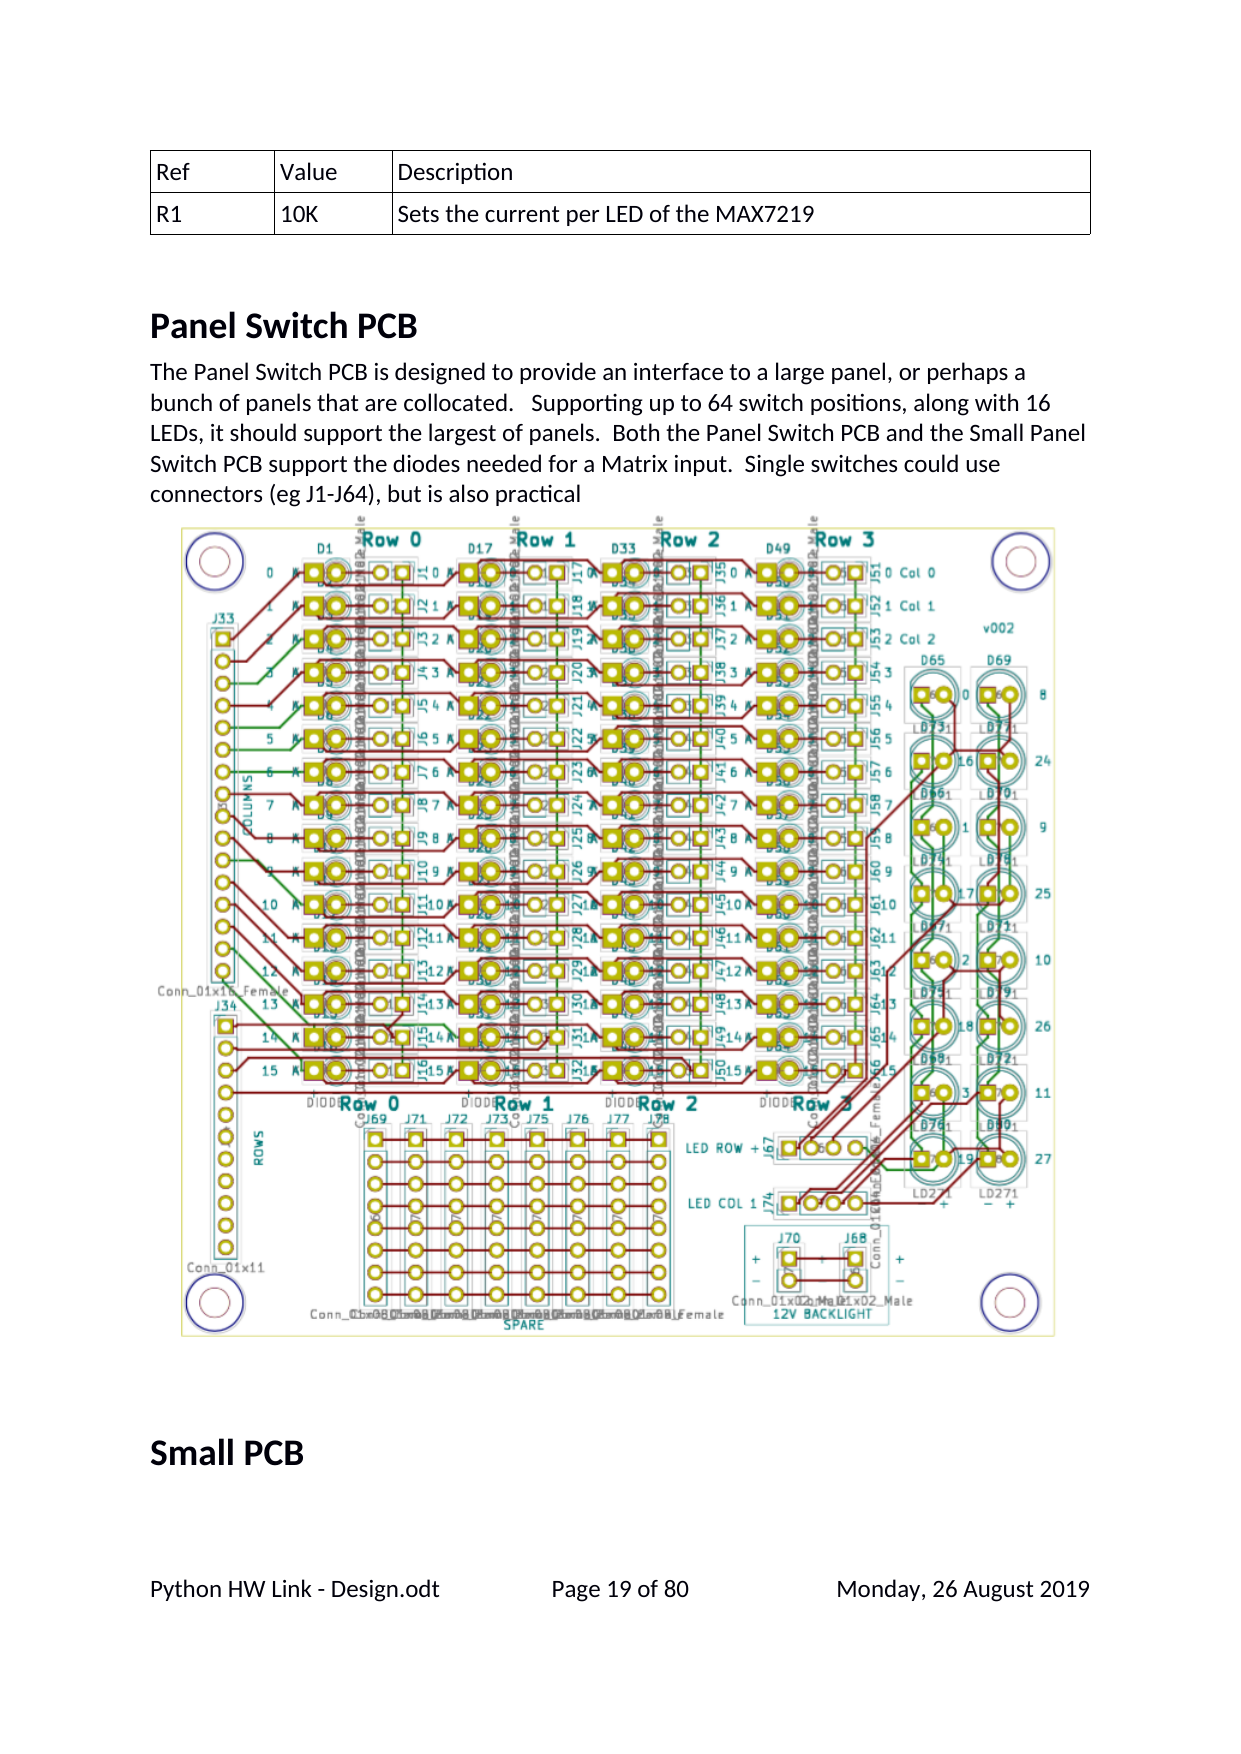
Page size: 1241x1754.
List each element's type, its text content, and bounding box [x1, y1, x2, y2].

text The Panel Switch PCB is designed to provide an interface to a large panel, or perhaps a bunch of panels that are collocated. Supporting up to 64 switch positions, along with 16 LEDs, it should support the largest of panels. Both the Panel Switch PCB and the Small Panel Switch PCB support the diodes needed for a Matrix input. Single switches could use connectors (eg J1-J64), but is also practical [150, 356, 1090, 509]
table_header Description [393, 151, 1090, 192]
table_cell Sets the current per LED of the MAX7219 [393, 193, 1090, 234]
table_cell 10K [275, 193, 392, 234]
table_header Value [275, 151, 392, 192]
picture [150, 509, 1091, 1361]
table_header Ref [151, 151, 274, 192]
subtitle Panel Switch PCB [150, 302, 1090, 348]
subtitle Small PCB [150, 1428, 1090, 1474]
table_cell R1 [151, 193, 274, 234]
